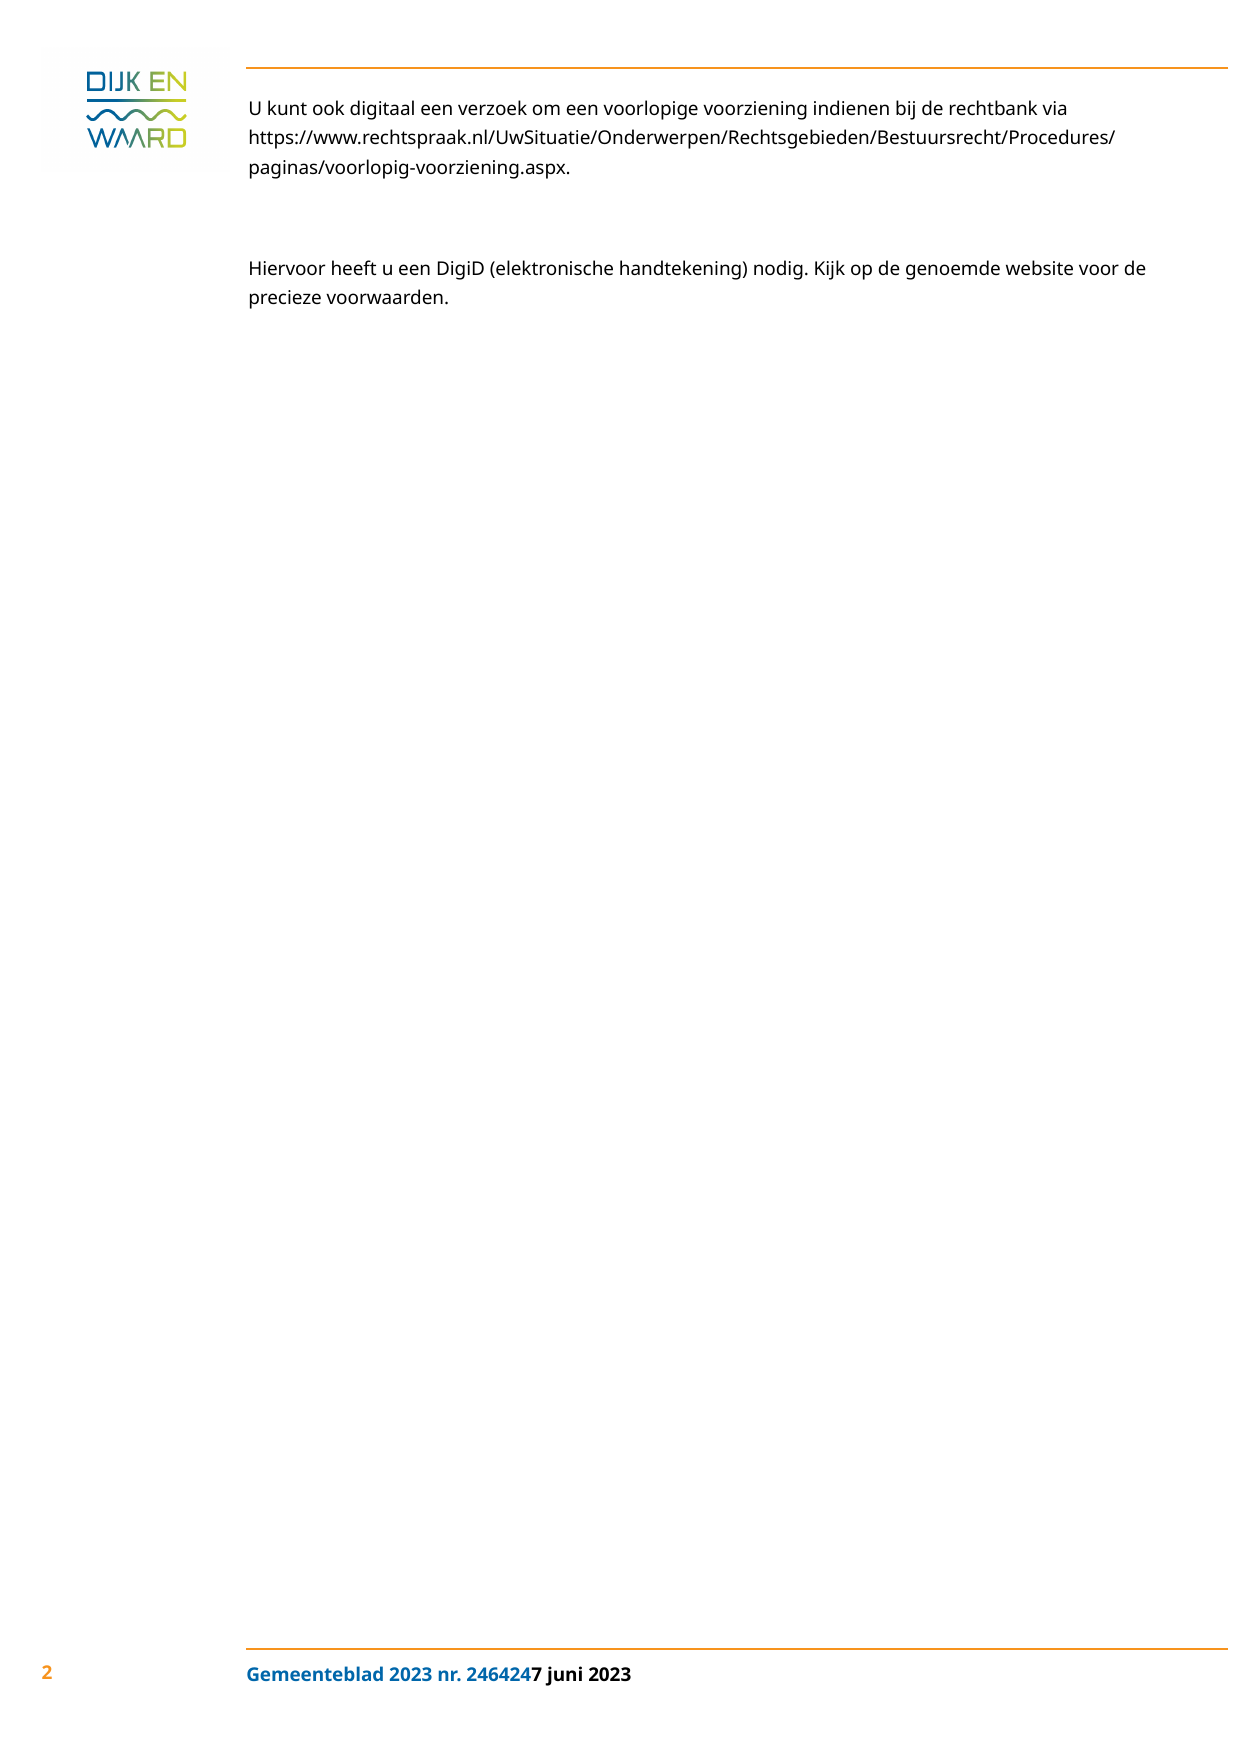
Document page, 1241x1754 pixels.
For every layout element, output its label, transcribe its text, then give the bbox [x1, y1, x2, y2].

text Hiervoor heeft u een DigiD (elektronische handtekening) nodig. Kijk op de genoemde website voor de precieze voorwaarden. [248, 255, 1152, 310]
picture [41, 47, 231, 172]
text U kunt ook digitaal een verzoek om een voorlopige voorziening indienen bij de rechtbank via https://www.rechtspraak.nl/UwSituatie/Onderwerpen/Rechtsgebieden/Bestuursrecht/Procedures/paginas/voorlopig-voorziening.aspx. [248, 95, 1152, 180]
